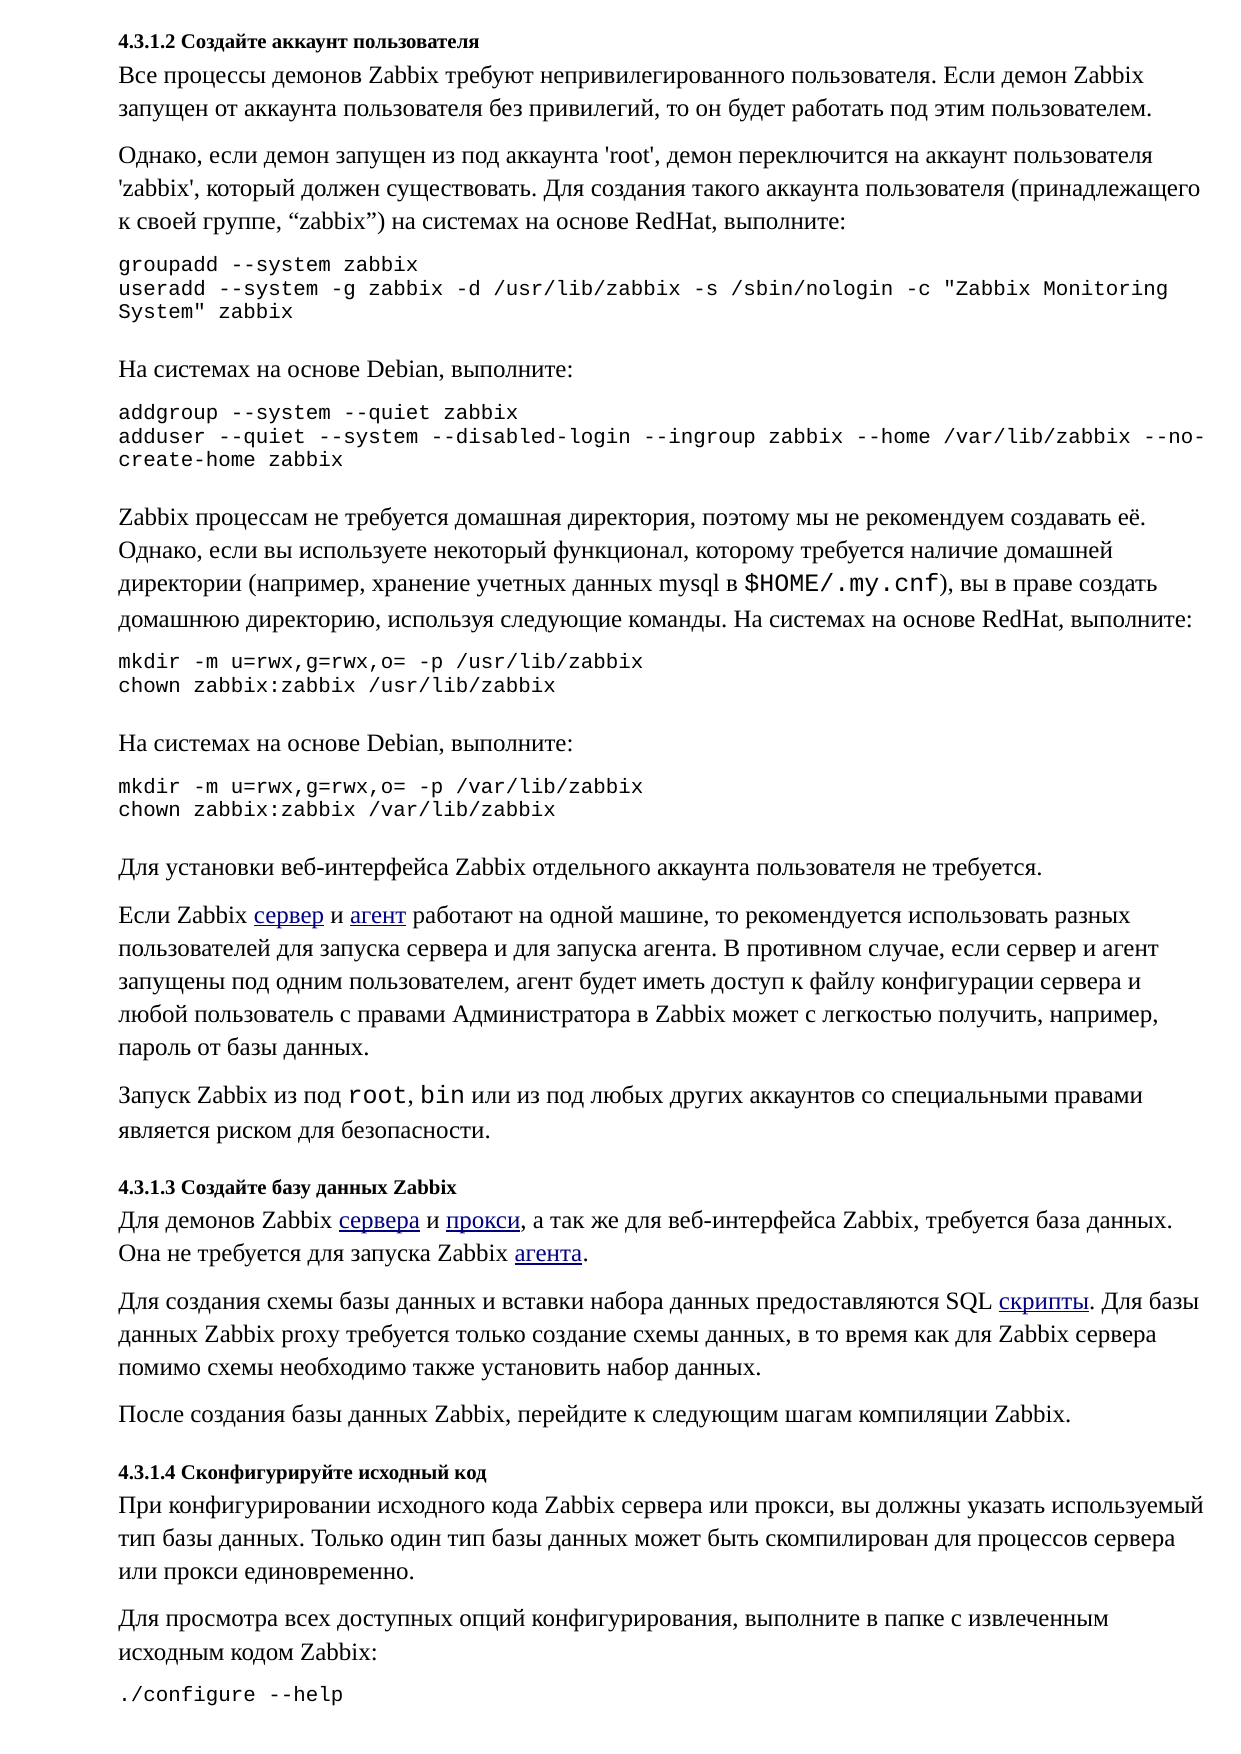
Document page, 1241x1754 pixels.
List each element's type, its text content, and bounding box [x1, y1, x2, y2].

subtitle 4.3.1.2 Создайте аккаунт пользователя [118, 29, 1211, 53]
text Если Zabbix сервер и агент работают на одной машине, то рекомендуется использовать разных пользователей для запуска сервера и для запуска агента. В противном случае, если сервер и агент запущены под одним пользователем, агент будет иметь доступ к файлу конфигурации сервера и любой пользователь с правами Администратора в Zabbix может с легкостью получить, например, пароль от базы данных. [118, 900, 1211, 1061]
text Для создания схемы базы данных и вставки набора данных предоставляются SQL скрипты. Для базы данных Zabbix proxy требуется только создание схемы данных, в то время как для Zabbix сервера помимо схемы необходимо также установить набор данных. [118, 1286, 1211, 1381]
subtitle 4.3.1.4 Сконфигурируйте исходный код [118, 1459, 1211, 1484]
text На системах на основе Debian, выполните: [118, 728, 1211, 757]
text adduser --quiet --system --disabled-login --ingroup zabbix --home /var/lib/zabbix --no-create-home zabbix [118, 426, 1211, 473]
text Запуск Zabbix из под root, bin или из под любых других аккаунтов со специальными правами является риском для безопасности. [118, 1080, 1211, 1143]
text groupadd --system zabbix [118, 254, 1211, 278]
text chown zabbix:zabbix /var/lib/zabbix [118, 799, 1211, 823]
text useradd --system -g zabbix -d /usr/lib/zabbix -s /sbin/nologin -c "Zabbix Monitoring System" zabbix [118, 278, 1211, 325]
text mkdir -m u=rwx,g=rwx,o= -p /usr/lib/zabbix [118, 651, 1211, 675]
text Для просмотра всех доступных опций конфигурирования, выполните в папке с извлеченным исходным кодом Zabbix: [118, 1603, 1211, 1665]
text На системах на основе Debian, выполните: [118, 354, 1211, 383]
text Для установки веб-интерфейса Zabbix отдельного аккаунта пользователя не требуется. [118, 852, 1211, 881]
text При конфигурировании исходного кода Zabbix сервера или прокси, вы должны указать используемый тип базы данных. Только один тип базы данных может быть скомпилирован для процессов сервера или прокси единовременно. [118, 1490, 1211, 1585]
text chown zabbix:zabbix /usr/lib/zabbix [118, 675, 1211, 698]
text После создания базы данных Zabbix, перейдите к следующим шагам компиляции Zabbix. [118, 1399, 1211, 1428]
text Zabbix процессам не требуется домашная директория, поэтому мы не рекомендуем создавать её. Однако, если вы используете некоторый функционал, которому требуется наличие домашней директории (например, хранение учетных данных mysql в $HOME/.my.cnf), вы в праве создать домашнюю директорию, используя следующие команды. На системах на основе RedHat, выполните: [118, 502, 1211, 632]
text Все процессы демонов Zabbix требуют непривилегированного пользователя. Если демон Zabbix запущен от аккаунта пользователя без привилегий, то он будет работать под этим пользователем. [118, 60, 1211, 122]
text Для демонов Zabbix сервера и прокси, а так же для веб-интерфейса Zabbix, требуется база данных. Она не требуется для запуска Zabbix агента. [118, 1205, 1211, 1267]
subtitle 4.3.1.3 Создайте базу данных Zabbix [118, 1175, 1211, 1199]
text ./configure --help [118, 1684, 1211, 1708]
text addgroup --system --quiet zabbix [118, 402, 1211, 426]
text Однако, если демон запущен из под аккаунта 'root', демон переключится на аккаунт пользователя 'zabbix', который должен существовать. Для создания такого аккаунта пользователя (принадлежащего к своей группе, “zabbix”) на системах на основе RedHat, выполните: [118, 140, 1211, 235]
text mkdir -m u=rwx,g=rwx,o= -p /var/lib/zabbix [118, 776, 1211, 799]
